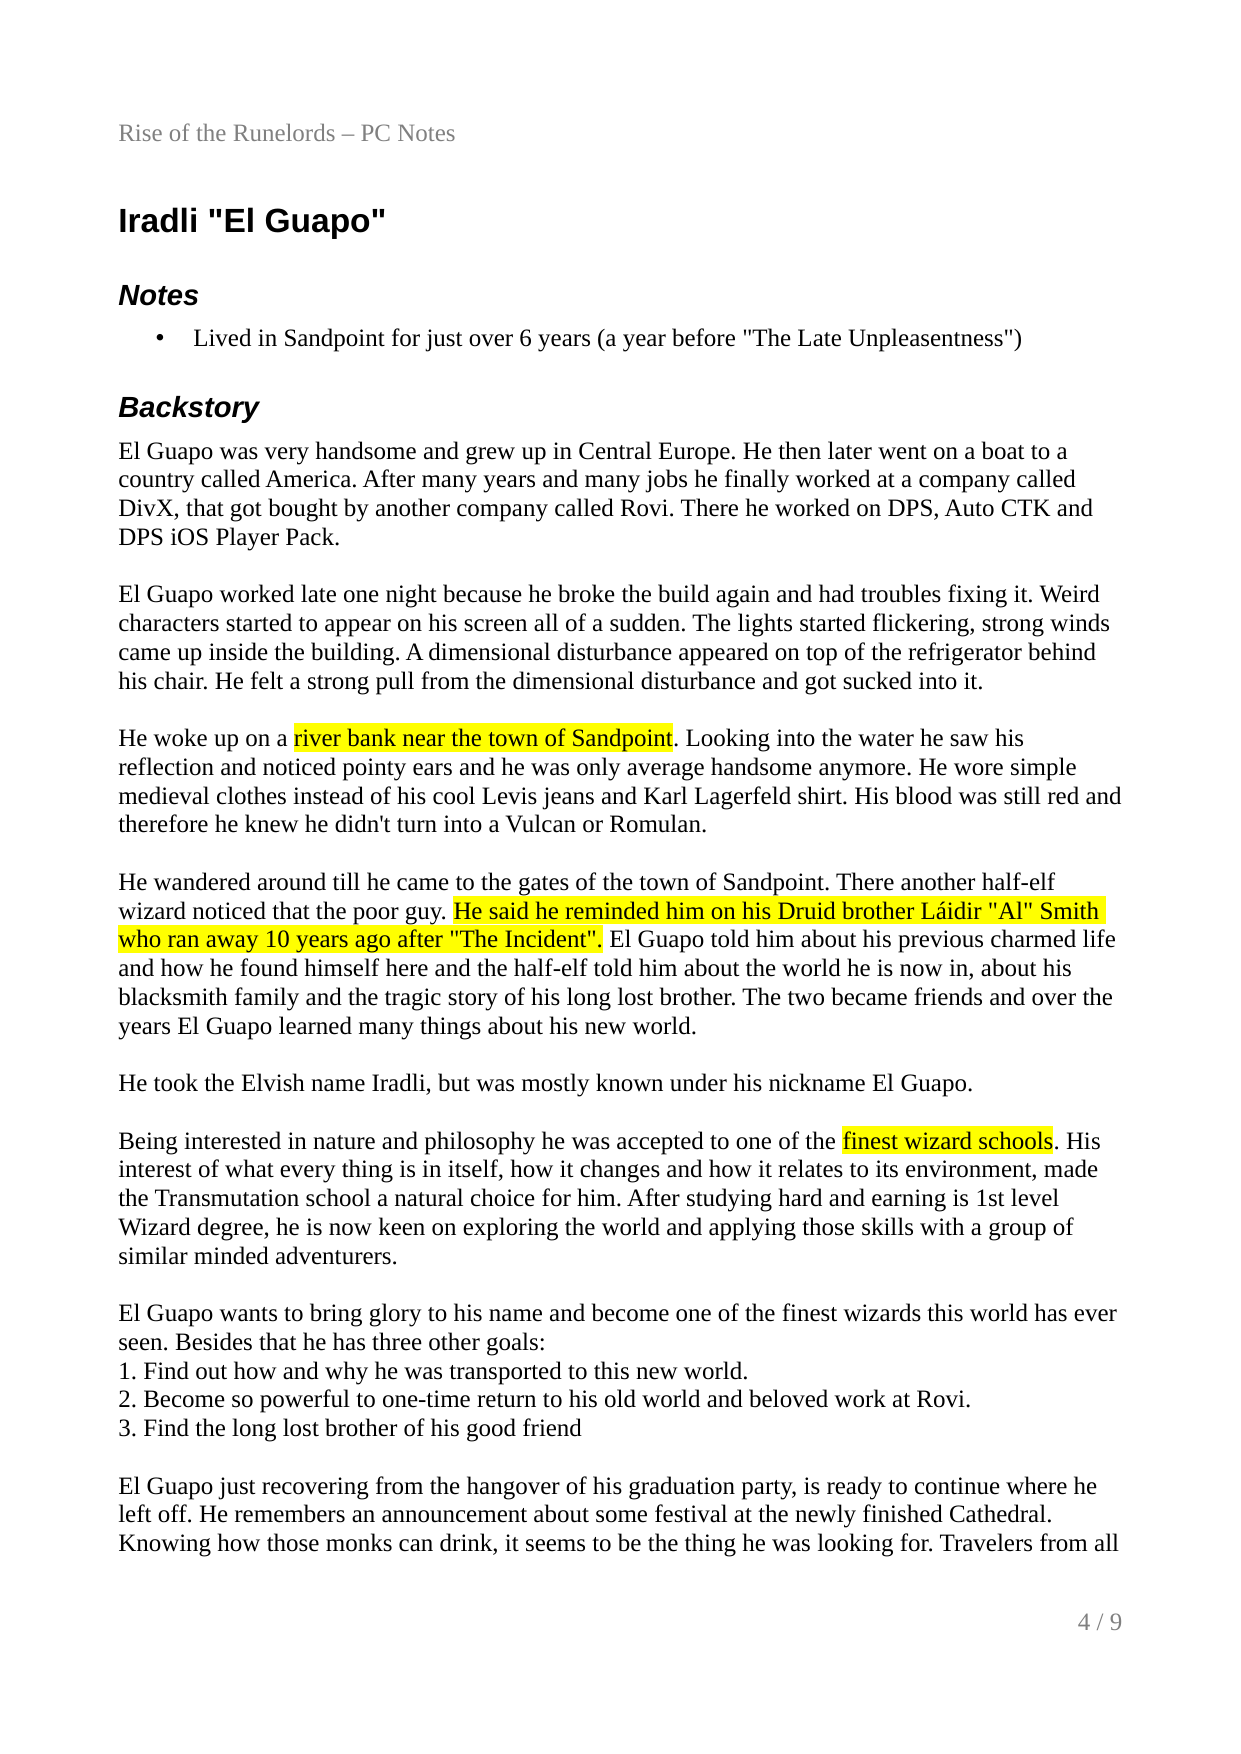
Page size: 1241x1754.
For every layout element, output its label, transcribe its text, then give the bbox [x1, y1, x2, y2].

text El Guapo was very handsome and grew up in Central Europe. He then later went on a boat to a country called America. After many years and many jobs he finally worked at a company called DivX, that got bought by another company called Rovi. There he worked on DPS, Auto CTK and DPS iOS Player Pack. El Guapo worked late one night because he broke the build again and had troubles fixing it. Weird characters started to appear on his screen all of a sudden. The lights started flickering, strong winds came up inside the building. A dimensional disturbance appeared on top of the refrigerator behind his chair. He felt a strong pull from the dimensional disturbance and got sucked into it. He woke up on a river bank near the town of Sandpoint. Looking into the water he saw his reflection and noticed pointy ears and he was only average handsome anymore. He wore simple medieval clothes instead of his cool Levis jeans and Karl Lagerfeld shirt. His blood was still red and therefore he knew he didn't turn into a Vulcan or Romulan. He wandered around till he came to the gates of the town of Sandpoint. There another half-elf wizard noticed that the poor guy. He said he reminded him on his Druid brother Láidir "Al" Smith who ran away 10 years ago after "The Incident". El Guapo told him about his previous charmed life and how he found himself here and the half-elf told him about the world he is now in, about his blacksmith family and the tragic story of his long lost brother. The two became friends and over the years El Guapo learned many things about his new world. He took the Elvish name Iradli, but was mostly known under his nickname El Guapo. Being interested in nature and philosophy he was accepted to one of the finest wizard schools. His interest of what every thing is in itself, how it changes and how it relates to its environment, made the Transmutation school a natural choice for him. After studying hard and earning is 1st level Wizard degree, he is now keen on exploring the world and applying those skills with a group of similar minded adventurers. El Guapo wants to bring glory to his name and become one of the finest wizards this world has ever seen. Besides that he has three other goals: 1. Find out how and why he was transported to this new world. 2. Become so powerful to one-time return to his old world and beloved work at Rovi. 3. Find the long lost brother of his good friend El Guapo just recovering from the hangover of his graduation party, is ready to continue where he left off. He remembers an announcement about some festival at the newly finished Cathedral. Knowing how those monks can drink, it seems to be the thing he was looking for. Travelers from all [118, 436, 1122, 1557]
subtitle Backstory [118, 390, 1122, 423]
subtitle Notes [118, 277, 1122, 311]
list Lived in Sandpoint for just over 6 years (a year before "The Late Unpleasentness") [156, 323, 1122, 352]
subtitle Iradli "El Guapo" [118, 201, 1122, 240]
